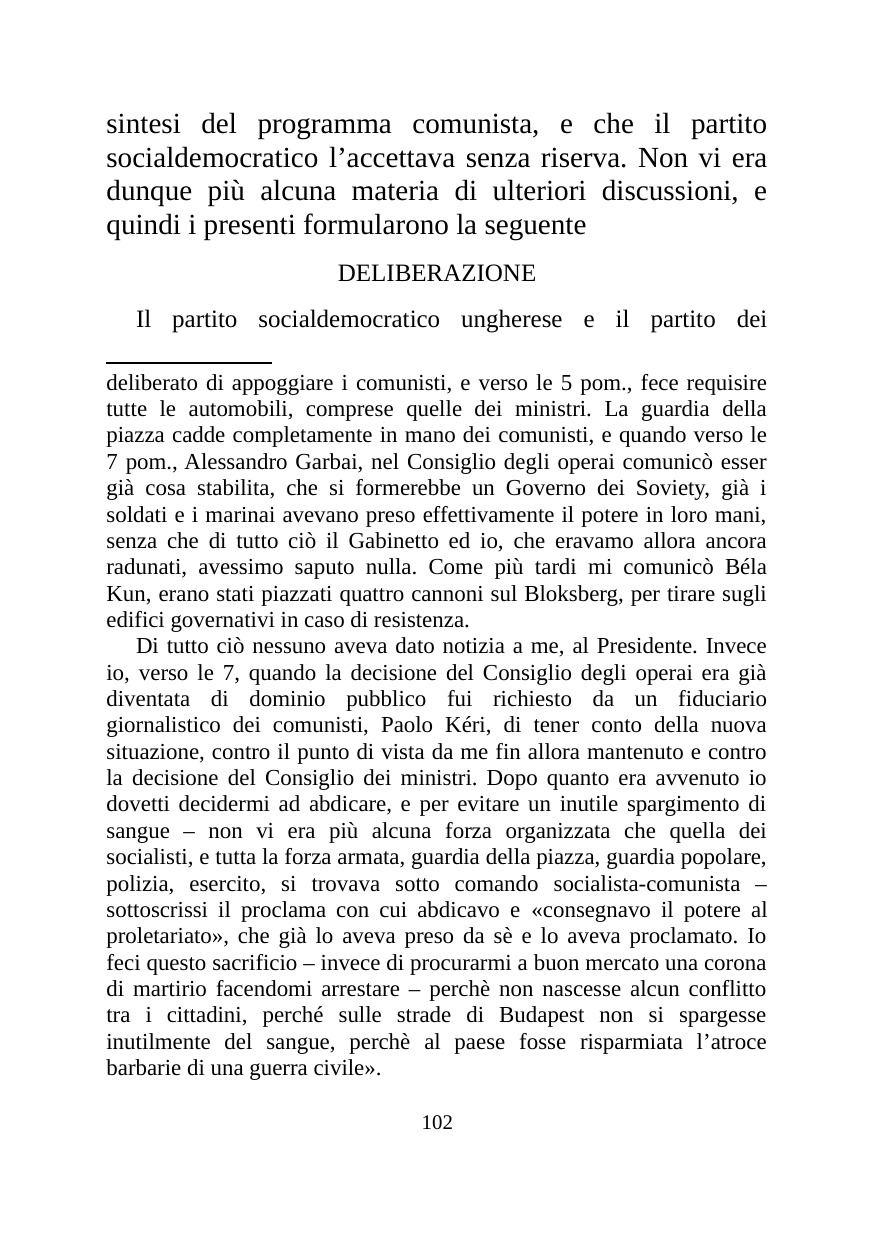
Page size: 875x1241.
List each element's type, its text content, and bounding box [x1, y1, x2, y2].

text deliberato di appoggiare i comunisti, e verso le 5 pom., fece requisire tutte le automobili, comprese quelle dei ministri. La guardia della piazza cadde completamente in mano dei comunisti, e quando verso le 7 pom., Alessandro Garbai, nel Consiglio degli operai comunicò esser già cosa stabilita, che si formerebbe un Governo dei Soviety, già i soldati e i marinai avevano preso effettivamente il potere in loro mani, senza che di tutto ciò il Gabinetto ed io, che eravamo allora ancora radunati, avessimo saputo nulla. Come più tardi mi comunicò Béla Kun, erano stati piazzati quattro cannoni sul Bloksberg, per tirare sugli edifici governativi in caso di resistenza. [106, 369, 768, 632]
text Il partito socialdemocratico ungherese e il partito dei [106, 304, 768, 333]
text Di tutto ciò nessuno aveva dato notizia a me, al Presidente. Invece io, verso le 7, quando la decisione del Consiglio degli operai era già diventata di dominio pubblico fui richiesto da un fiduciario giornalistico dei comunisti, Paolo Kéri, di tener conto della nuova situazione, contro il punto di vista da me fin allora mantenuto e contro la decisione del Consiglio dei ministri. Dopo quanto era avvenuto io dovetti decidermi ad abdicare, e per evitare un inutile spargimento di sangue – non vi era più alcuna forza organizzata che quella dei socialisti, e tutta la forza armata, guardia della piazza, guardia popolare, polizia, esercito, si trovava sotto comando socialista-comunista – sottoscrissi il proclama con cui abdicavo e «consegnavo il potere al proletariato», che già lo aveva preso da sè e lo aveva proclamato. Io feci questo sacrificio – invece di procurarmi a buon mercato una corona di martirio facendomi arrestare – perchè non nascesse alcun conflitto tra i cittadini, perché sulle strade di Budapest non si spargesse inutilmente del sangue, perchè al paese fosse risparmiata l’atroce barbarie di una guerra civile». [106, 632, 768, 1080]
text sintesi del programma comunista, e che il partito socialdemocratico l’accettava senza riserva. Non vi era dunque più alcuna materia di ulteriori discussioni, e quindi i presenti formularono la seguente [106, 106, 768, 240]
text DELIBERAZIONE [106, 258, 768, 287]
